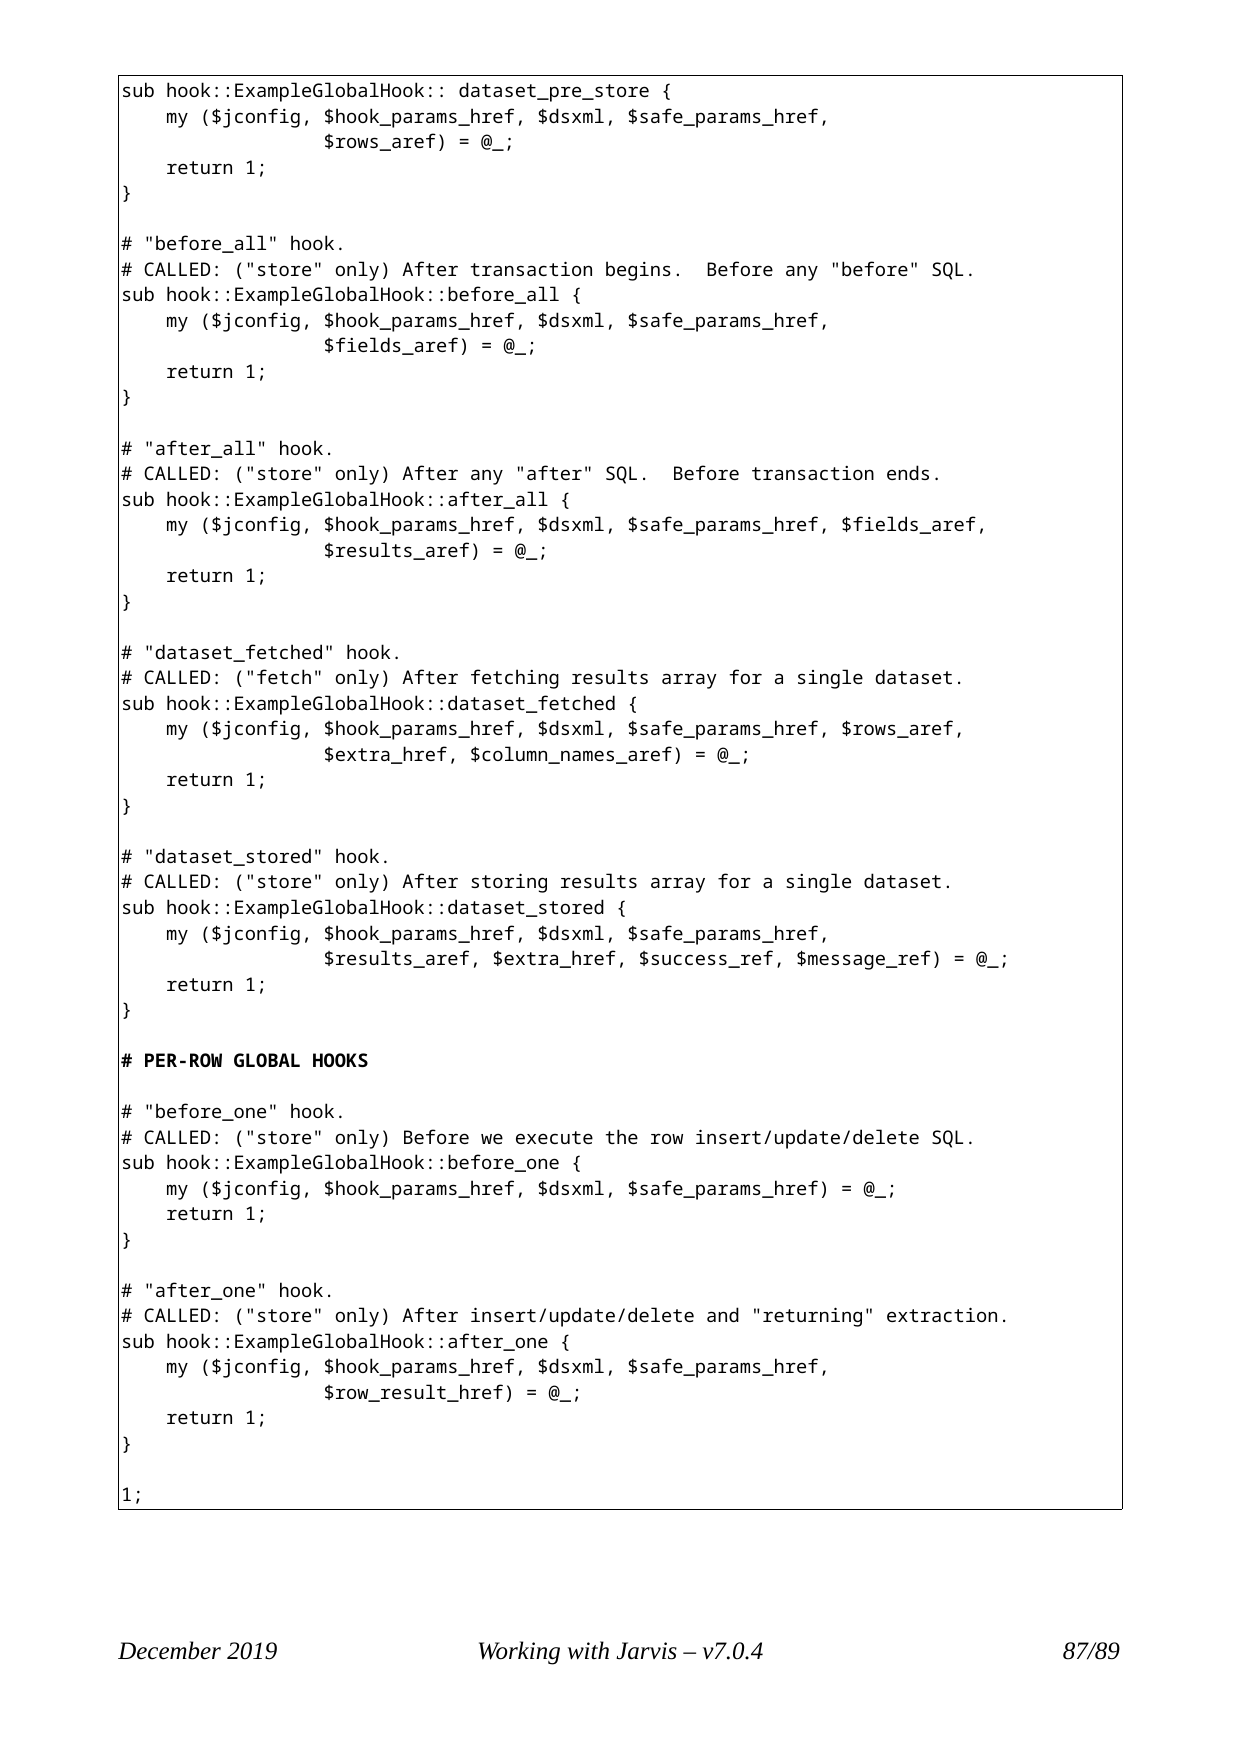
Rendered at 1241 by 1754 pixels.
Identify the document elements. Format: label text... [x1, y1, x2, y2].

text $results_aref, $extra_href, $success_ref, $message_ref) = @_; [119, 943, 1122, 968]
text # "after_one" hook. [119, 1274, 1122, 1300]
text # CALLED: ("store" only) After transaction begins. Before any "before" SQL. [119, 254, 1122, 279]
text 1; [119, 1479, 1122, 1509]
text return 1; [119, 968, 1122, 994]
text # PER-ROW GLOBAL HOOKS [119, 1045, 1122, 1073]
text $fields_aref) = @_; [119, 330, 1122, 356]
text } [119, 177, 1122, 205]
text # "after_all" hook. [119, 432, 1122, 458]
text } [119, 1223, 1122, 1252]
text # CALLED: ("store" only) After insert/update/delete and "returning" extraction. [119, 1300, 1122, 1326]
text $rows_aref) = @_; [119, 126, 1122, 152]
text # "before_all" hook. [119, 228, 1122, 254]
text my ($jconfig, $hook_params_href, $dsxml, $safe_params_href, $rows_aref, $extra_href, $column_names_aref) = @_; [119, 713, 1122, 764]
text my ($jconfig, $hook_params_href, $dsxml, $safe_params_href, $fields_aref, $results_aref) = @_; [119, 509, 1122, 560]
text return 1; [119, 764, 1122, 789]
text my ($jconfig, $hook_params_href, $dsxml, $safe_params_href, [119, 1351, 1122, 1377]
text } [119, 994, 1122, 1022]
text # "before_one" hook. [119, 1096, 1122, 1121]
text sub hook::ExampleGlobalHook::before_all { [119, 279, 1122, 305]
text return 1; [119, 356, 1122, 381]
text sub hook::ExampleGlobalHook::before_one { [119, 1147, 1122, 1172]
text my ($jconfig, $hook_params_href, $dsxml, $safe_params_href) = @_; [119, 1172, 1122, 1198]
text sub hook::ExampleGlobalHook::dataset_fetched { [119, 687, 1122, 713]
text return 1; [119, 1198, 1122, 1223]
text sub hook::ExampleGlobalHook:: dataset_pre_store { [119, 76, 1122, 101]
text # CALLED: ("fetch" only) After fetching results array for a single dataset. [119, 662, 1122, 687]
text sub hook::ExampleGlobalHook::dataset_stored { [119, 892, 1122, 917]
text # CALLED: ("store" only) Before we execute the row insert/update/delete SQL. [119, 1121, 1122, 1147]
text } [119, 585, 1122, 613]
text $row_result_href) = @_; [119, 1377, 1122, 1402]
text return 1; [119, 1402, 1122, 1428]
text return 1; [119, 152, 1122, 177]
text # CALLED: ("store" only) After any "after" SQL. Before transaction ends. [119, 458, 1122, 483]
text my ($jconfig, $hook_params_href, $dsxml, $safe_params_href, [119, 101, 1122, 126]
text my ($jconfig, $hook_params_href, $dsxml, $safe_params_href, [119, 917, 1122, 943]
text # "dataset_fetched" hook. [119, 636, 1122, 662]
text sub hook::ExampleGlobalHook::after_all { [119, 483, 1122, 509]
text return 1; [119, 560, 1122, 585]
text my ($jconfig, $hook_params_href, $dsxml, $safe_params_href, [119, 305, 1122, 330]
text # "dataset_stored" hook. [119, 841, 1122, 866]
text sub hook::ExampleGlobalHook::after_one { [119, 1326, 1122, 1351]
text } [119, 789, 1122, 818]
text } [119, 1428, 1122, 1456]
text } [119, 381, 1122, 409]
text # CALLED: ("store" only) After storing results array for a single dataset. [119, 866, 1122, 892]
